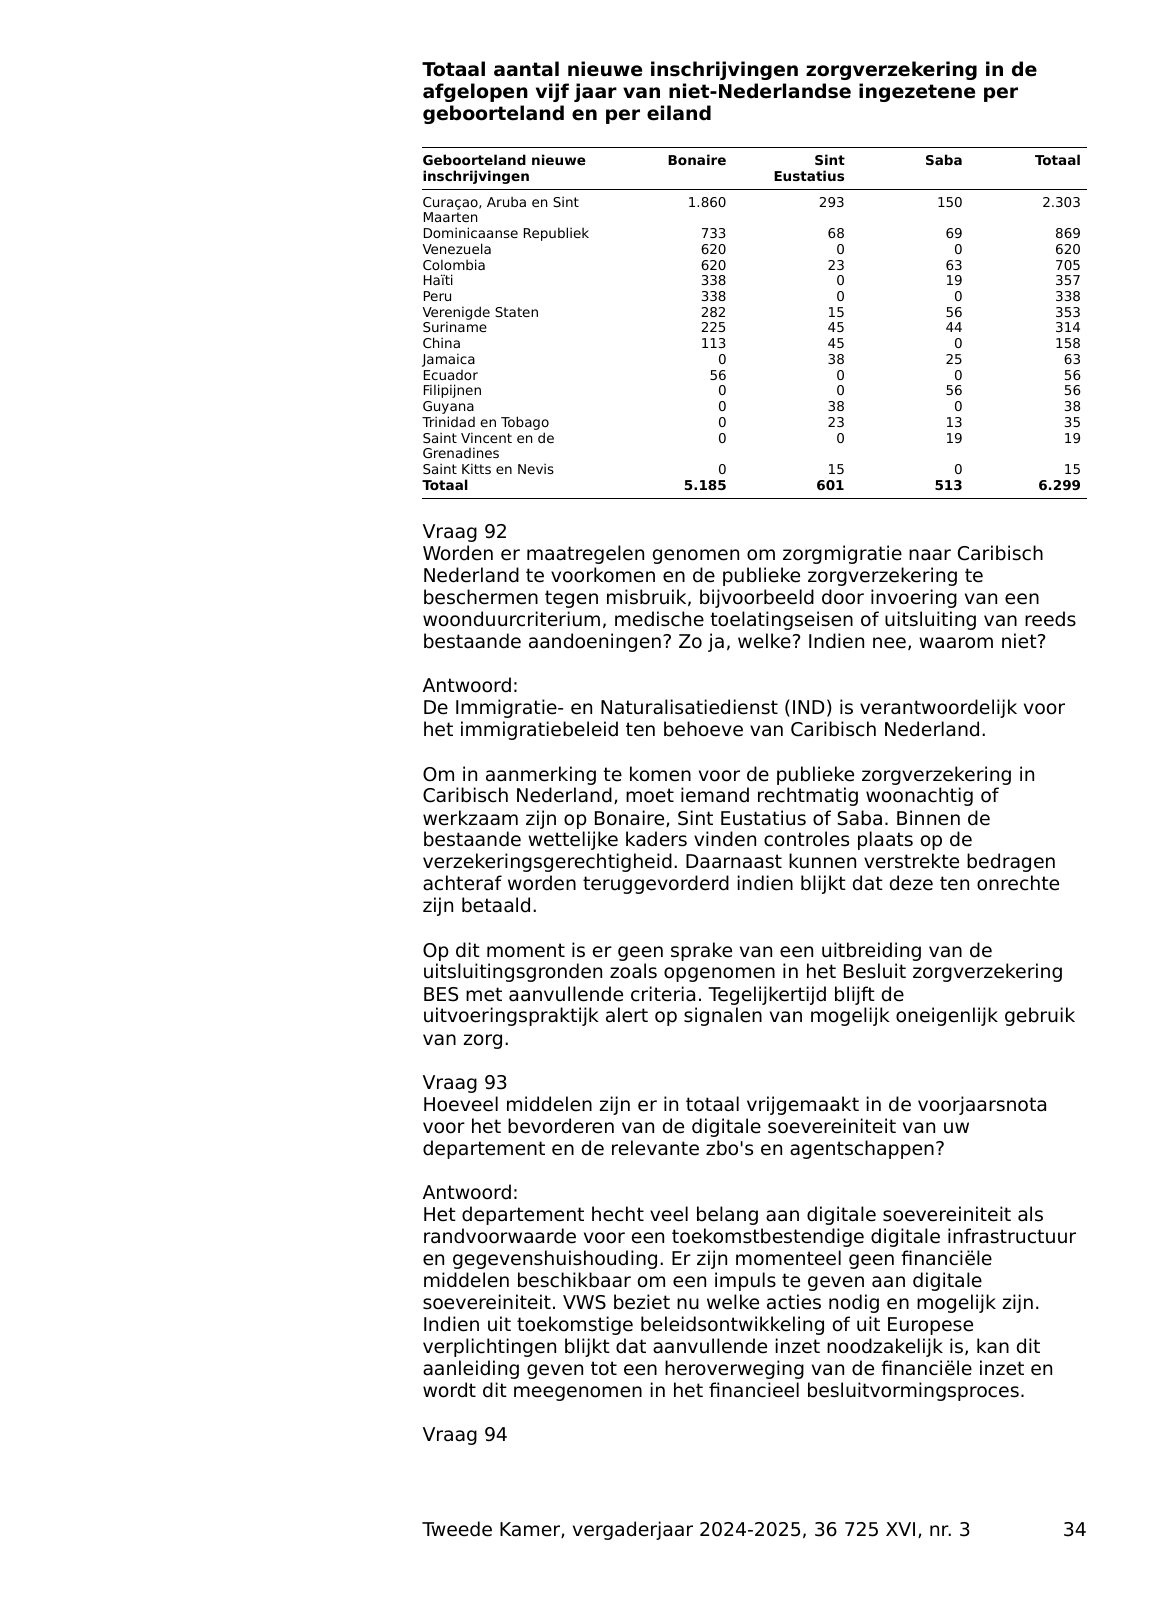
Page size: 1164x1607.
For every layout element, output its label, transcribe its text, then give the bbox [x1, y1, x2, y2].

table_cell 19 [969, 430, 1087, 462]
text Vraag 92 [422, 521, 1087, 543]
table_cell 338 [969, 289, 1087, 304]
table_cell 0 [732, 289, 850, 304]
table_cell 2.303 [969, 190, 1087, 226]
table_cell 63 [969, 352, 1087, 367]
table_cell 56 [969, 383, 1087, 399]
table_cell 35 [969, 415, 1087, 430]
table_cell 23 [732, 258, 850, 273]
table_cell 338 [614, 289, 732, 304]
table_cell 620 [969, 242, 1087, 257]
table_cell Curaçao, Aruba en Sint Maarten [422, 190, 614, 226]
table_cell 314 [969, 320, 1087, 336]
table_cell 0 [732, 242, 850, 257]
table_header Totaal [969, 148, 1087, 189]
text De Immigratie- en Naturalisatiedienst (IND) is verantwoordelijk voor het immigratiebeleid ten behoeve van Caribisch Nederland. [422, 697, 1087, 741]
table_cell 0 [614, 462, 732, 478]
table_cell 353 [969, 305, 1087, 320]
table_cell 15 [732, 305, 850, 320]
table_cell 56 [850, 383, 968, 399]
table_cell Venezuela [422, 242, 614, 257]
table_cell 0 [732, 430, 850, 462]
table_cell 38 [732, 352, 850, 367]
table_cell 225 [614, 320, 732, 336]
table_cell 705 [969, 258, 1087, 273]
table_cell Dominicaanse Republiek [422, 226, 614, 242]
table_cell 0 [614, 415, 732, 430]
table_cell 0 [614, 352, 732, 367]
table_cell 13 [850, 415, 968, 430]
table_cell 293 [732, 190, 850, 226]
table_cell 869 [969, 226, 1087, 242]
table_cell 69 [850, 226, 968, 242]
table_cell Guyana [422, 399, 614, 415]
table_cell 0 [850, 289, 968, 304]
table_cell 0 [850, 242, 968, 257]
table_cell 282 [614, 305, 732, 320]
table_cell Haïti [422, 273, 614, 289]
table_cell 45 [732, 336, 850, 352]
table_cell Jamaica [422, 352, 614, 367]
text Worden er maatregelen genomen om zorgmigratie naar Caribisch Nederland te voorkomen en de publieke zorgverzekering te beschermen tegen misbruik, bijvoorbeeld door invoering van een woonduurcriterium, medische toelatingseisen of uitsluiting van reeds bestaande aandoeningen? Zo ja, welke? Indien nee, waarom niet? [422, 543, 1087, 653]
table_cell 150 [850, 190, 968, 226]
table_cell Filipijnen [422, 383, 614, 399]
table_cell 0 [732, 273, 850, 289]
table_cell 513 [850, 478, 968, 498]
table_cell 0 [732, 368, 850, 383]
table_cell Ecuador [422, 368, 614, 383]
text Op dit moment is er geen sprake van een uitbreiding van de uitsluitingsgronden zoals opgenomen in het Besluit zorgverzekering BES met aanvullende criteria. Tegelijkertijd blijft de uitvoeringspraktijk alert op signalen van mogelijk oneigenlijk gebruik van zorg. [422, 939, 1087, 1049]
table_cell 733 [614, 226, 732, 242]
table_cell Colombia [422, 258, 614, 273]
table_cell Trinidad en Tobago [422, 415, 614, 430]
table_cell 357 [969, 273, 1087, 289]
text Vraag 94 [422, 1424, 1087, 1446]
table_cell 25 [850, 352, 968, 367]
table_cell 56 [614, 368, 732, 383]
table_cell 5.185 [614, 478, 732, 498]
text Antwoord: [422, 1182, 1087, 1204]
table_cell 0 [614, 383, 732, 399]
table_cell Saint Kitts en Nevis [422, 462, 614, 478]
table_cell Peru [422, 289, 614, 304]
table_cell Verenigde Staten [422, 305, 614, 320]
table_cell 0 [850, 462, 968, 478]
subtitle Totaal aantal nieuwe inschrijvingen zorgverzekering in de afgelopen vijf jaar van niet-Nederlandse ingezetene per geboorteland en per eiland [422, 59, 1087, 125]
table_cell 19 [850, 430, 968, 462]
table_cell Totaal [422, 478, 614, 498]
table_cell 0 [732, 383, 850, 399]
table_cell 56 [850, 305, 968, 320]
table_cell 0 [850, 336, 968, 352]
table_cell 158 [969, 336, 1087, 352]
table_header Sint Eustatius [732, 148, 850, 189]
table_cell 56 [969, 368, 1087, 383]
table_cell 620 [614, 258, 732, 273]
table_cell 601 [732, 478, 850, 498]
table_cell 23 [732, 415, 850, 430]
table_cell 0 [850, 368, 968, 383]
table_cell 15 [969, 462, 1087, 478]
table_header Geboorteland nieuwe inschrijvingen [422, 148, 614, 189]
table_cell 38 [969, 399, 1087, 415]
table_cell 0 [614, 399, 732, 415]
table_cell 0 [850, 399, 968, 415]
text Het departement hecht veel belang aan digitale soevereiniteit als randvoorwaarde voor een toekomstbestendige digitale infrastructuur en gegevenshuishouding. Er zijn momenteel geen financiële middelen beschikbaar om een impuls te geven aan digitale soevereiniteit. VWS beziet nu welke acties nodig en mogelijk zijn. Indien uit toekomstige beleidsontwikkeling of uit Europese verplichtingen blijkt dat aanvullende inzet noodzakelijk is, kan dit aanleiding geven tot een heroverweging van de financiële inzet en wordt dit meegenomen in het financieel besluitvormingsproces. [422, 1204, 1087, 1401]
table_cell 338 [614, 273, 732, 289]
table_cell 68 [732, 226, 850, 242]
table_cell 63 [850, 258, 968, 273]
table_cell China [422, 336, 614, 352]
table_header Saba [850, 148, 968, 189]
table_header Bonaire [614, 148, 732, 189]
table_cell 0 [614, 430, 732, 462]
table_cell 113 [614, 336, 732, 352]
table_cell 19 [850, 273, 968, 289]
table_cell 15 [732, 462, 850, 478]
table_cell 38 [732, 399, 850, 415]
text Om in aanmerking te komen voor de publieke zorgverzekering in Caribisch Nederland, moet iemand rechtmatig woonachtig of werkzaam zijn op Bonaire, Sint Eustatius of Saba. Binnen de bestaande wettelijke kaders vinden controles plaats op de verzekeringsgerechtigheid. Daarnaast kunnen verstrekte bedragen achteraf worden teruggevorderd indien blijkt dat deze ten onrechte zijn betaald. [422, 763, 1087, 917]
table_cell 620 [614, 242, 732, 257]
table_cell 1.860 [614, 190, 732, 226]
table_cell Saint Vincent en de Grenadines [422, 430, 614, 462]
text Vraag 93 [422, 1072, 1087, 1093]
table_cell 6.299 [969, 478, 1087, 498]
text Antwoord: [422, 675, 1087, 697]
table_cell 44 [850, 320, 968, 336]
table_cell 45 [732, 320, 850, 336]
table_cell Suriname [422, 320, 614, 336]
text Hoeveel middelen zijn er in totaal vrijgemaakt in de voorjaarsnota voor het bevorderen van de digitale soevereiniteit van uw departement en de relevante zbo's en agentschappen? [422, 1093, 1087, 1159]
